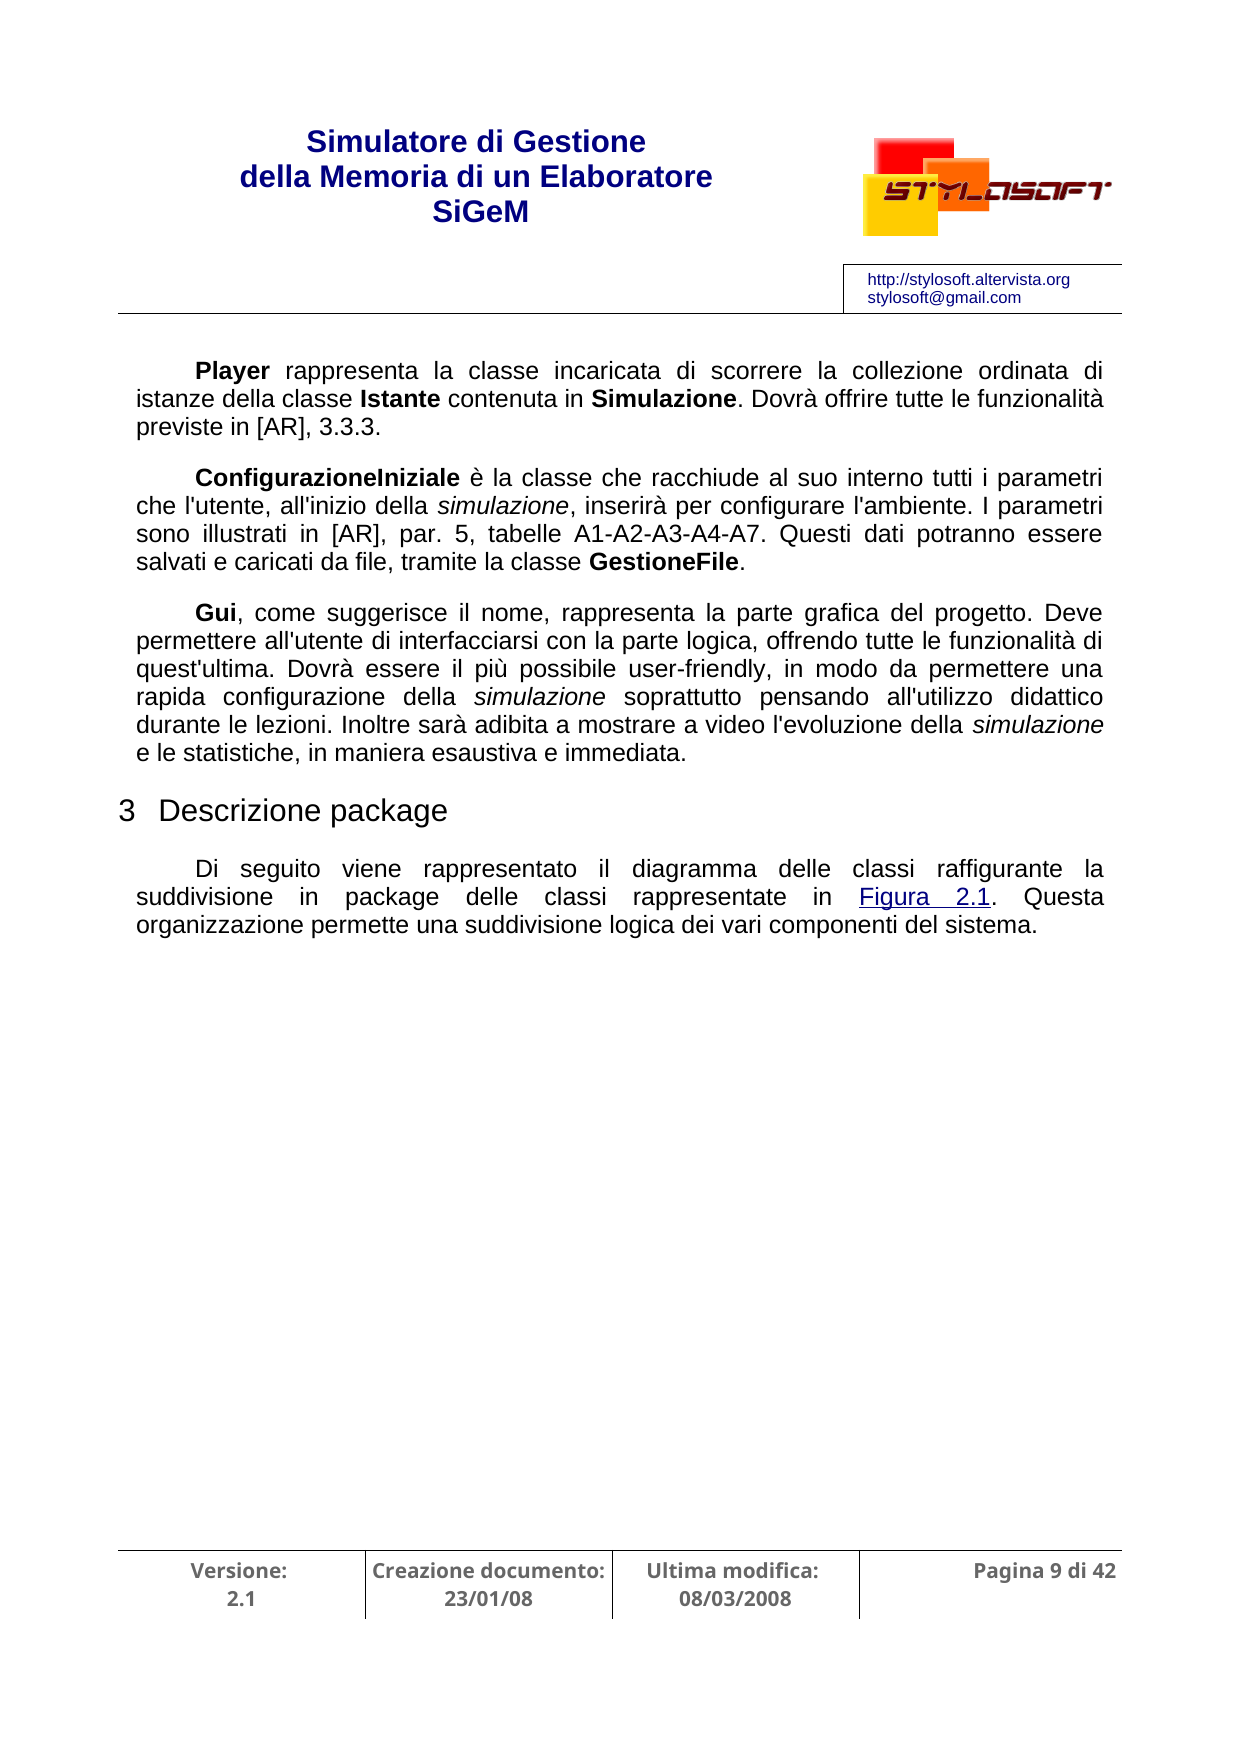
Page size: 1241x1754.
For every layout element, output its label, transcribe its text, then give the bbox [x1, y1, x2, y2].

text Gui, come suggerisce il nome, rappresenta la parte grafica del progetto. Deve permettere all'utente di interfacciarsi con la parte logica, offrendo tutte le funzionalità di quest'ultima. Dovrà essere il più possibile user-friendly, in modo da permettere una rapida configurazione della simulazione soprattutto pensando all'utilizzo didattico durante le lezioni. Inoltre sarà adibita a mostrare a video l'evoluzione della simulazione e le statistiche, in maniera esaustiva e immediata. [136, 599, 1104, 767]
text ConfigurazioneIniziale è la classe che racchiude al suo interno tutti i parametri che l'utente, all'inizio della simulazione, inserirà per configurare l'ambiente. I parametri sono illustrati in [AR], par. 5, tabelle A1-A2-A3-A4-A7. Questi dati potranno essere salvati e caricati da file, tramite la classe GestioneFile. [136, 464, 1104, 576]
picture [848, 123, 1117, 247]
text Player rappresenta la classe incaricata di scorrere la collezione ordinata di istanze della classe Istante contenuta in Simulazione. Dovrà offrire tutte le funzionalità previste in [AR], 3.3.3. [136, 357, 1104, 440]
subtitle Descrizione package [118, 793, 1122, 828]
text Di seguito viene rappresentato il diagramma delle classi raffigurante la suddivisione in package delle classi rappresentate in Figura 2.1. Questa organizzazione permette una suddivisione logica dei vari componenti del sistema. [136, 854, 1104, 938]
